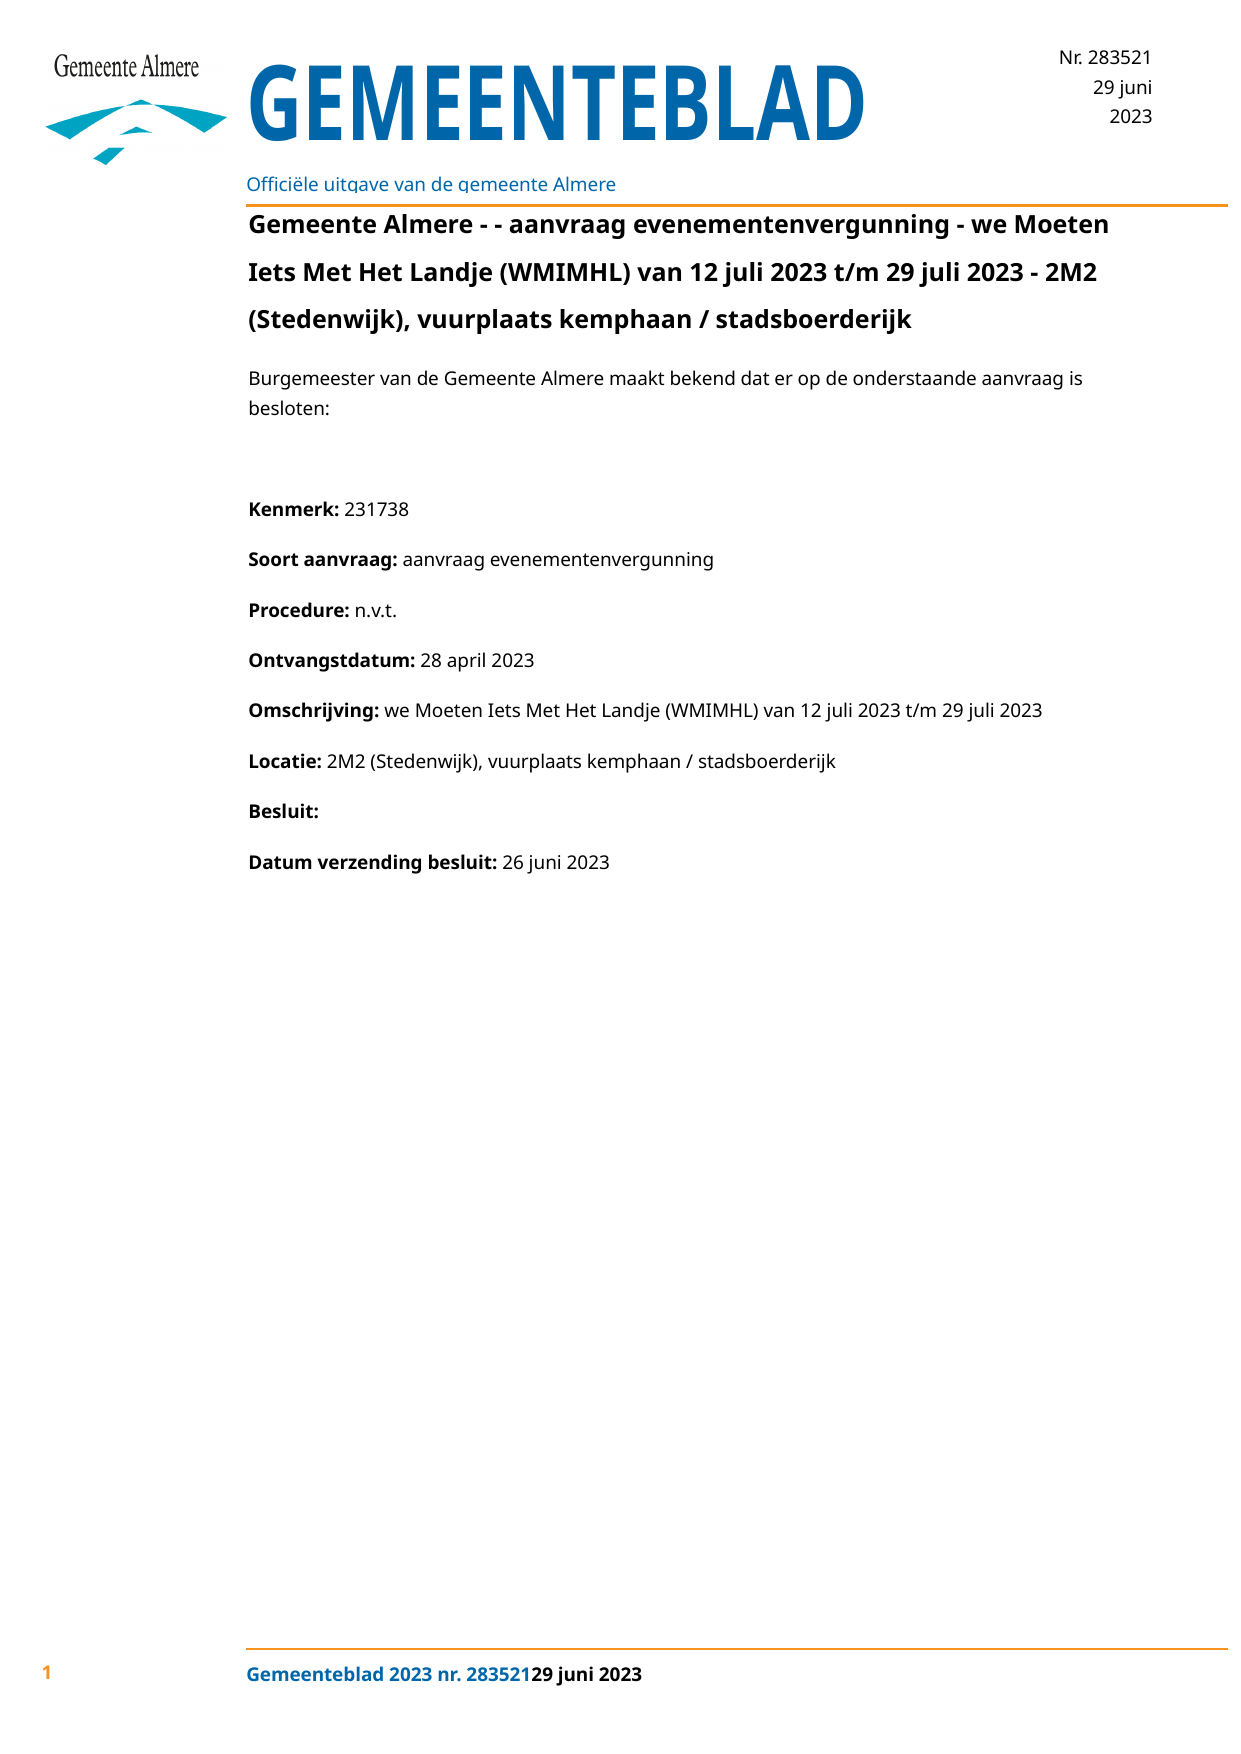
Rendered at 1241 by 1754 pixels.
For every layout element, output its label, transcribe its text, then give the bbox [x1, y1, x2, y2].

text Ontvangstdatum: 28 april 2023 [248, 647, 1152, 673]
text Soort aanvraag: aanvraag evenementenvergunning [248, 546, 1152, 572]
text Locatie: 2M2 (Stedenwijk), vuurplaats kemphaan / stadsboerderijk [248, 748, 1152, 774]
text Kenmerk: 231738 [248, 496, 1152, 522]
text Gemeente Almere - - aanvraag evenementenvergunning - we Moeten Iets Met Het Landje (WMIMHL) van 12 juli 2023 t/m 29 juli 2023 - 2M2 (Stedenwijk), vuurplaats kemphaan / stadsboerderijk [248, 207, 1152, 336]
text Besluit: [248, 798, 1152, 824]
picture [41, 47, 231, 172]
text Omschrijving: we Moeten Iets Met Het Landje (WMIMHL) van 12 juli 2023 t/m 29 juli 2023 [248, 698, 1152, 723]
text Datum verzending besluit: 26 juni 2023 [248, 849, 1152, 874]
text Burgemeester van de Gemeente Almere maakt bekend dat er op de onderstaande aanvraag is besloten: [248, 366, 1152, 421]
text Procedure: n.v.t. [248, 597, 1152, 622]
